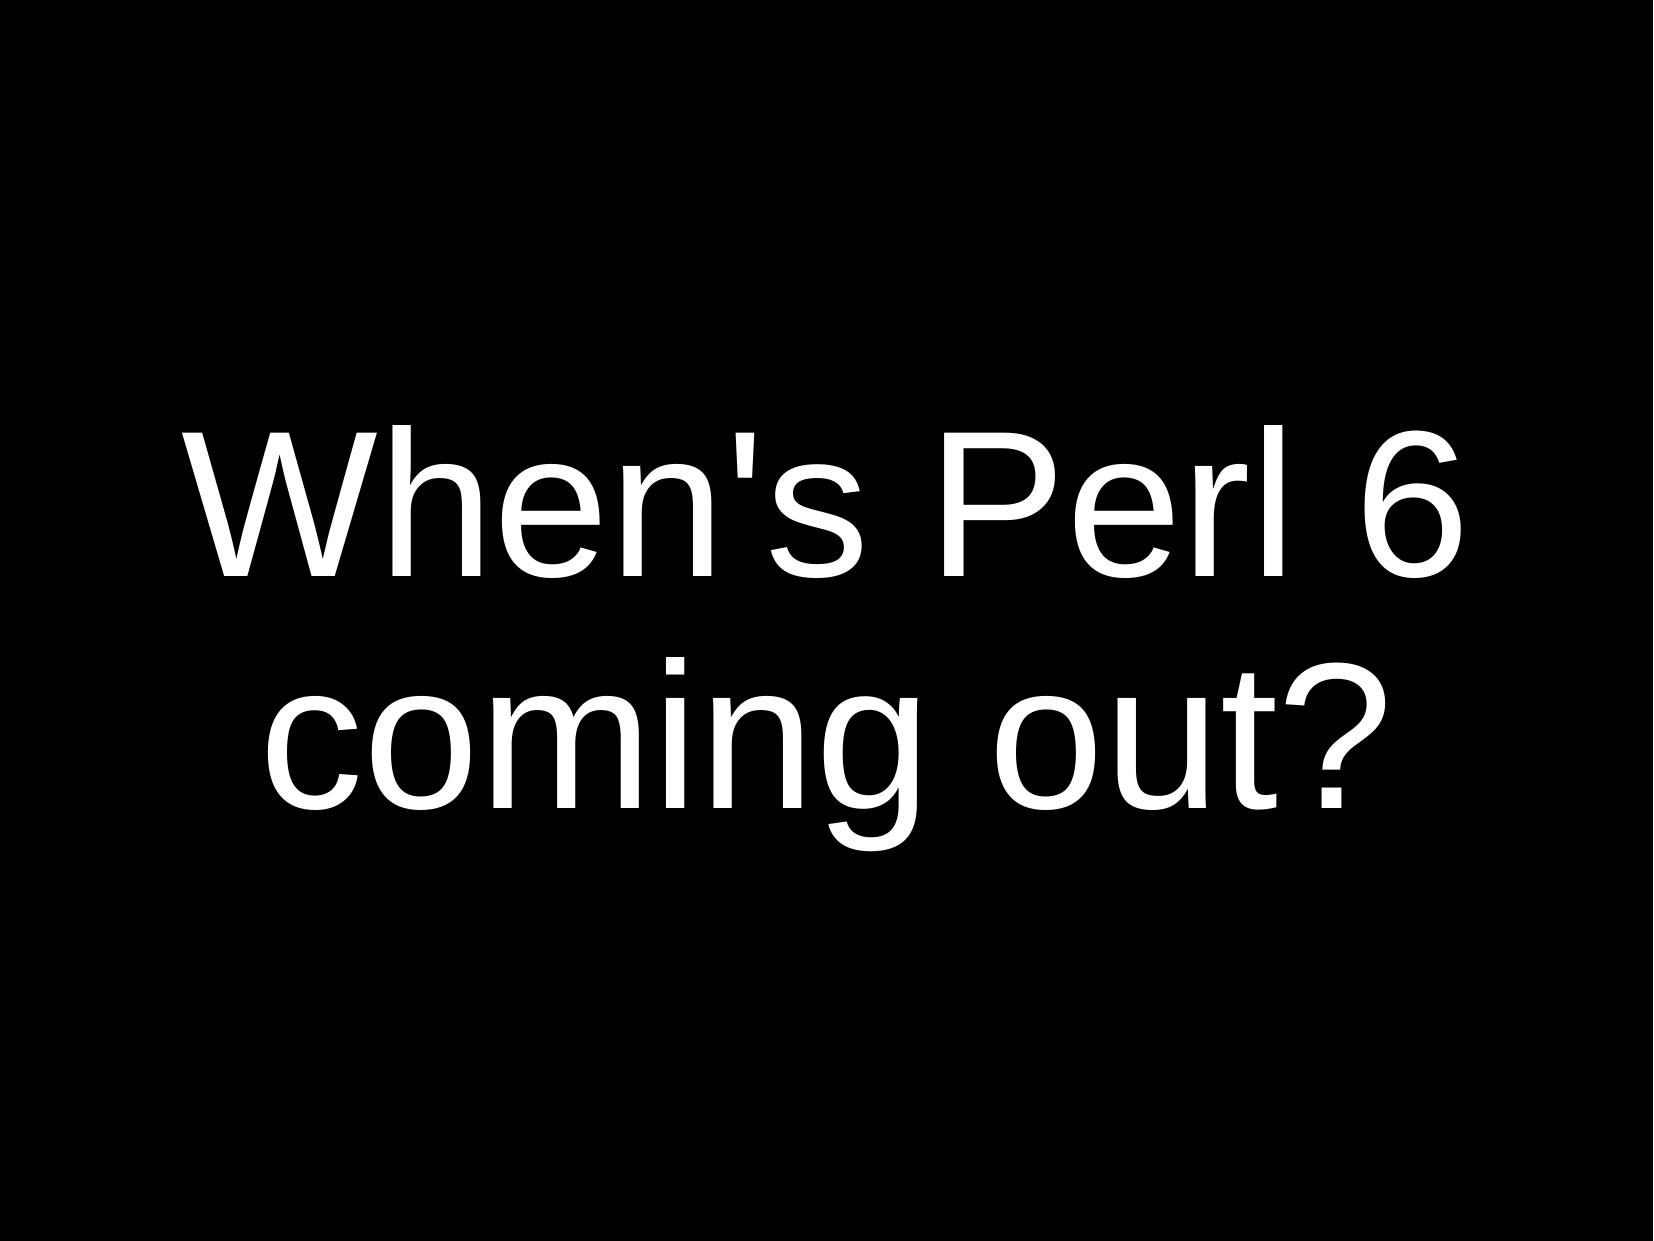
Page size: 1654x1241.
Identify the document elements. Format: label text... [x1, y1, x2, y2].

title When's Perl 6 coming out? [82, 101, 1571, 1140]
